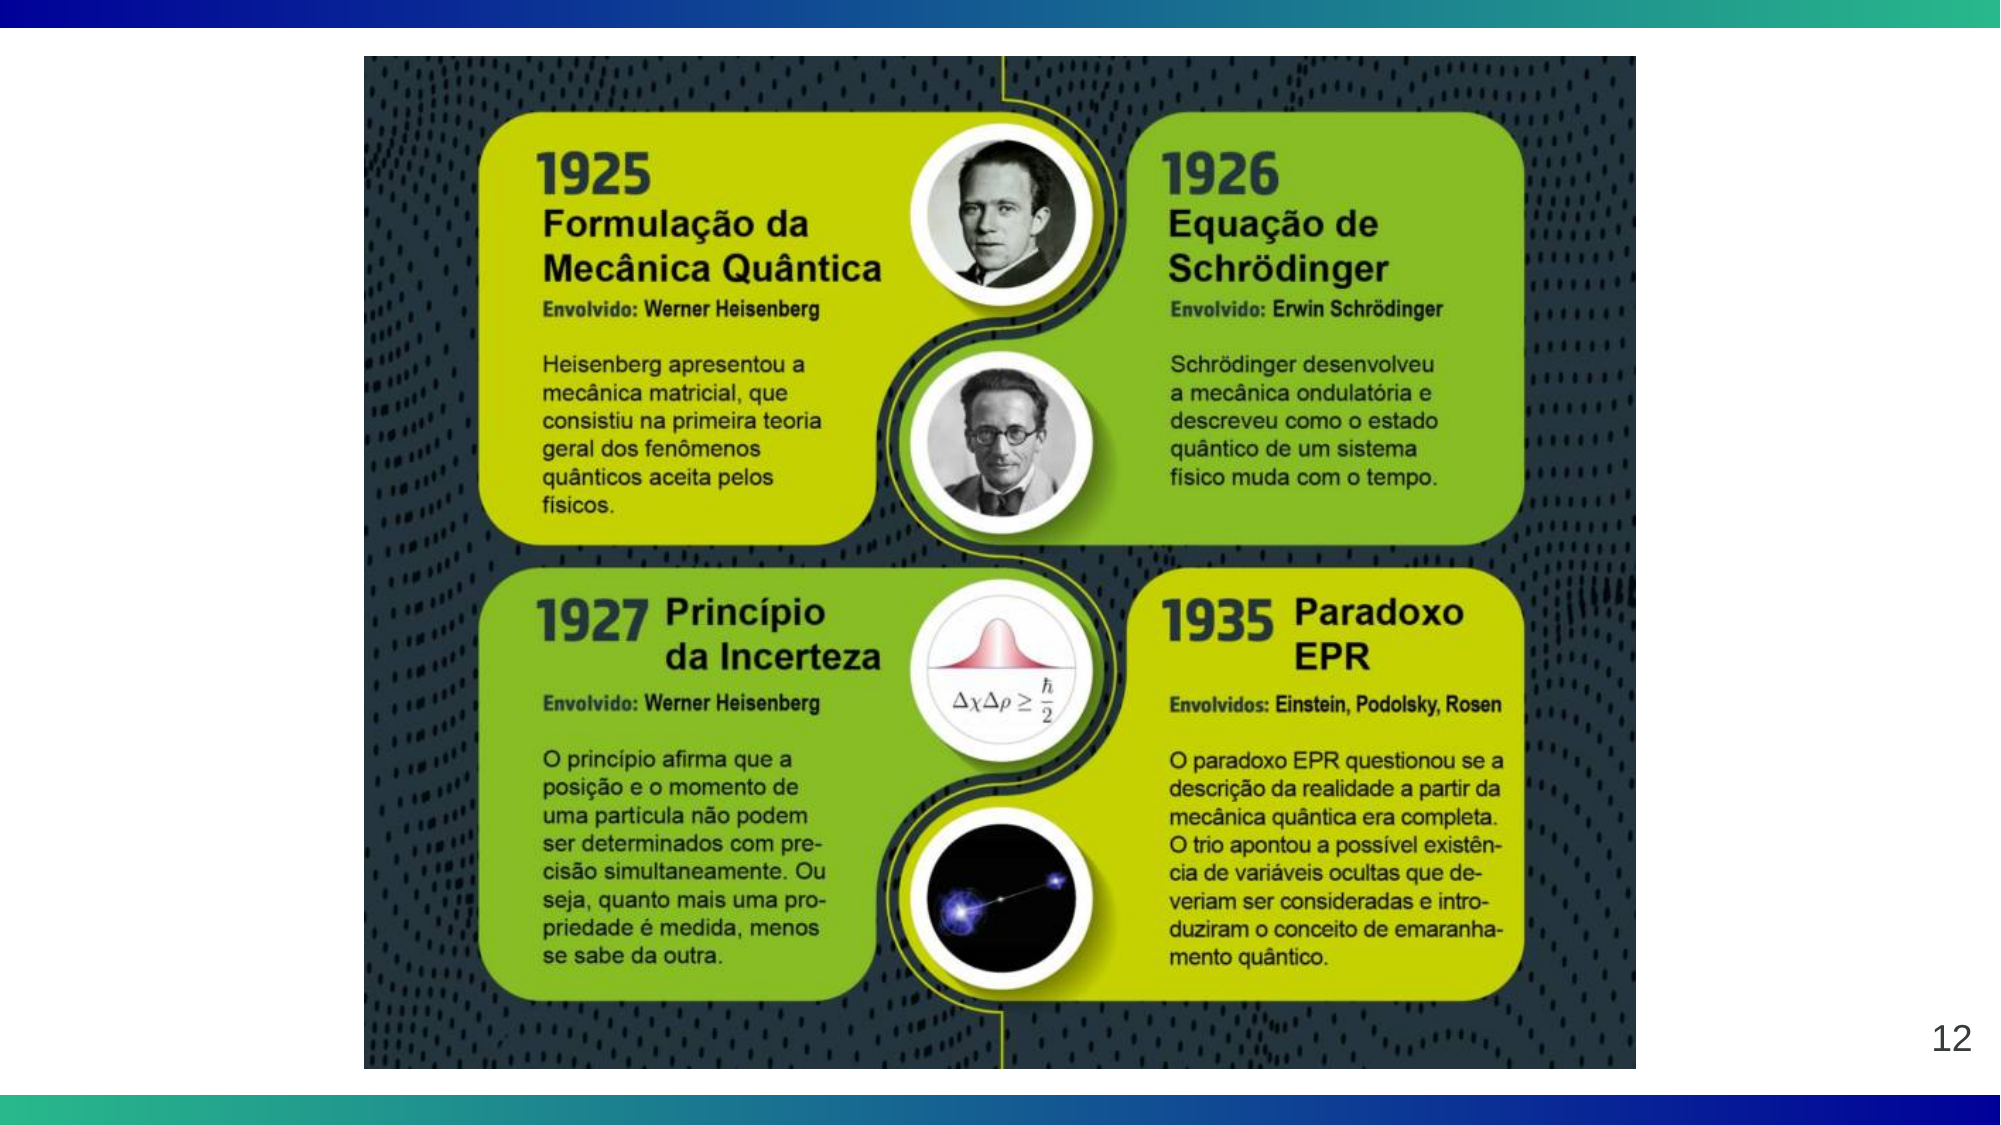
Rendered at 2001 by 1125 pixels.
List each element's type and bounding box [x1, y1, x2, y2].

text_box [1761, 1010, 1988, 1081]
text_box [0, 1095, 2000, 1125]
picture [364, 56, 1636, 1069]
text_box [0, 0, 2000, 28]
